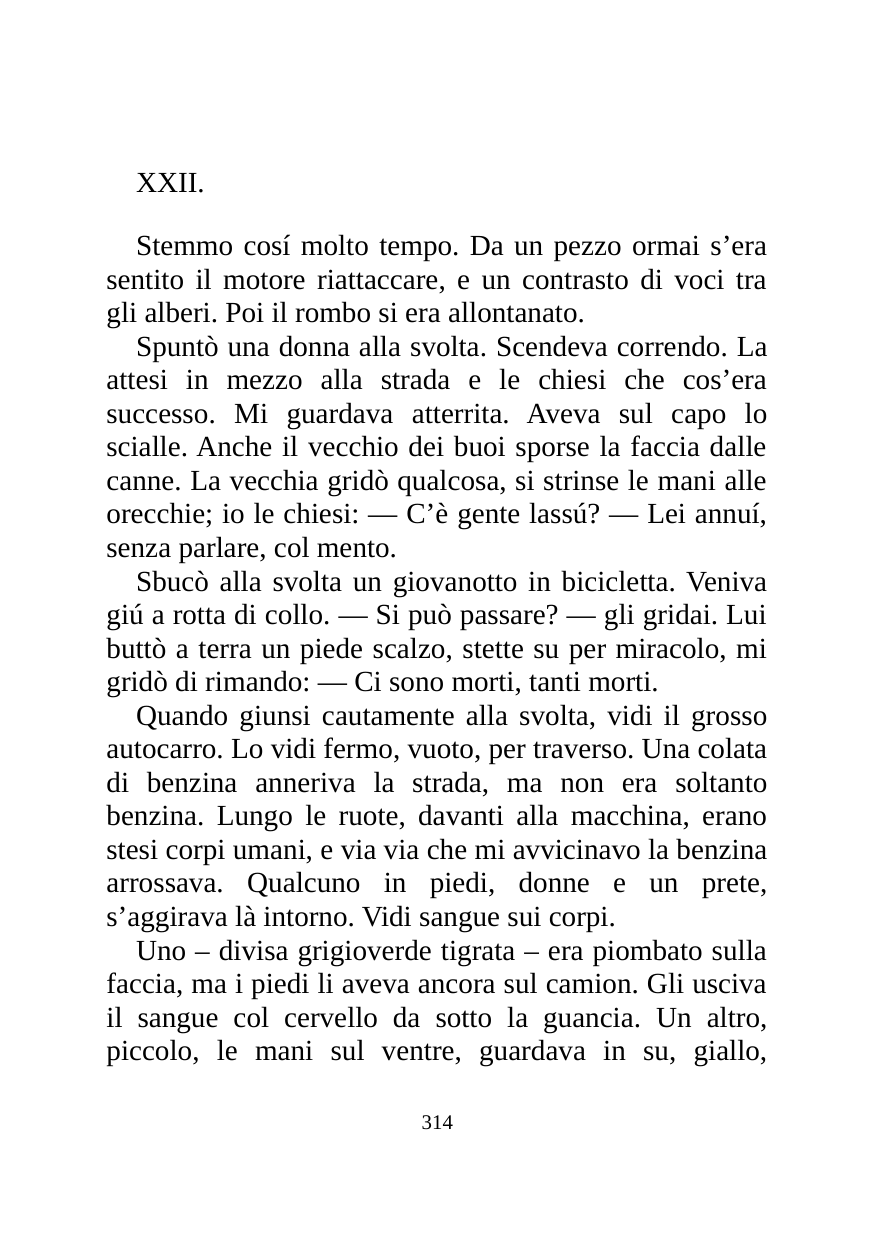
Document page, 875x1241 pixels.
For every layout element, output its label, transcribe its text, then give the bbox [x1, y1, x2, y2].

text Stemmo cosí molto tempo. Da un pezzo ormai s’era sentito il motore riattaccare, e un contrasto di voci tra gli alberi. Poi il rombo si era allontanato. [106, 228, 768, 329]
text Sbucò alla svolta un giovanotto in bicicletta. Veniva giú a rotta di collo. — Si può passare? — gli gridai. Lui buttò a terra un piede scalzo, stette su per miracolo, mi gridò di rimando: — Ci sono morti, tanti morti. [106, 564, 768, 698]
text Spuntò una donna alla svolta. Scendeva correndo. La attesi in mezzo alla strada e le chiesi che cos’era successo. Mi guardava atterrita. Aveva sul capo lo scialle. Anche il vecchio dei buoi sporse la faccia dalle canne. La vecchia gridò qualcosa, si strinse le mani alle orecchie; io le chiesi: — C’è gente lassú? — Lei annuí, senza parlare, col mento. [106, 329, 768, 564]
text Uno – divisa grigioverde tigrata – era piombato sulla faccia, ma i piedi li aveva ancora sul camion. Gli usciva il sangue col cervello da sotto la guancia. Un altro, piccolo, le mani sul ventre, guardava in su, giallo, [106, 933, 768, 1067]
subtitle XXII. [136, 165, 768, 199]
text Quando giunsi cautamente alla svolta, vidi il grosso autocarro. Lo vidi fermo, vuoto, per traverso. Una colata di benzina anneriva la strada, ma non era soltanto benzina. Lungo le ruote, davanti alla macchina, erano stesi corpi umani, e via via che mi avvicinavo la benzina arrossava. Qualcuno in piedi, donne e un prete, s’aggirava là intorno. Vidi sangue sui corpi. [106, 698, 768, 933]
